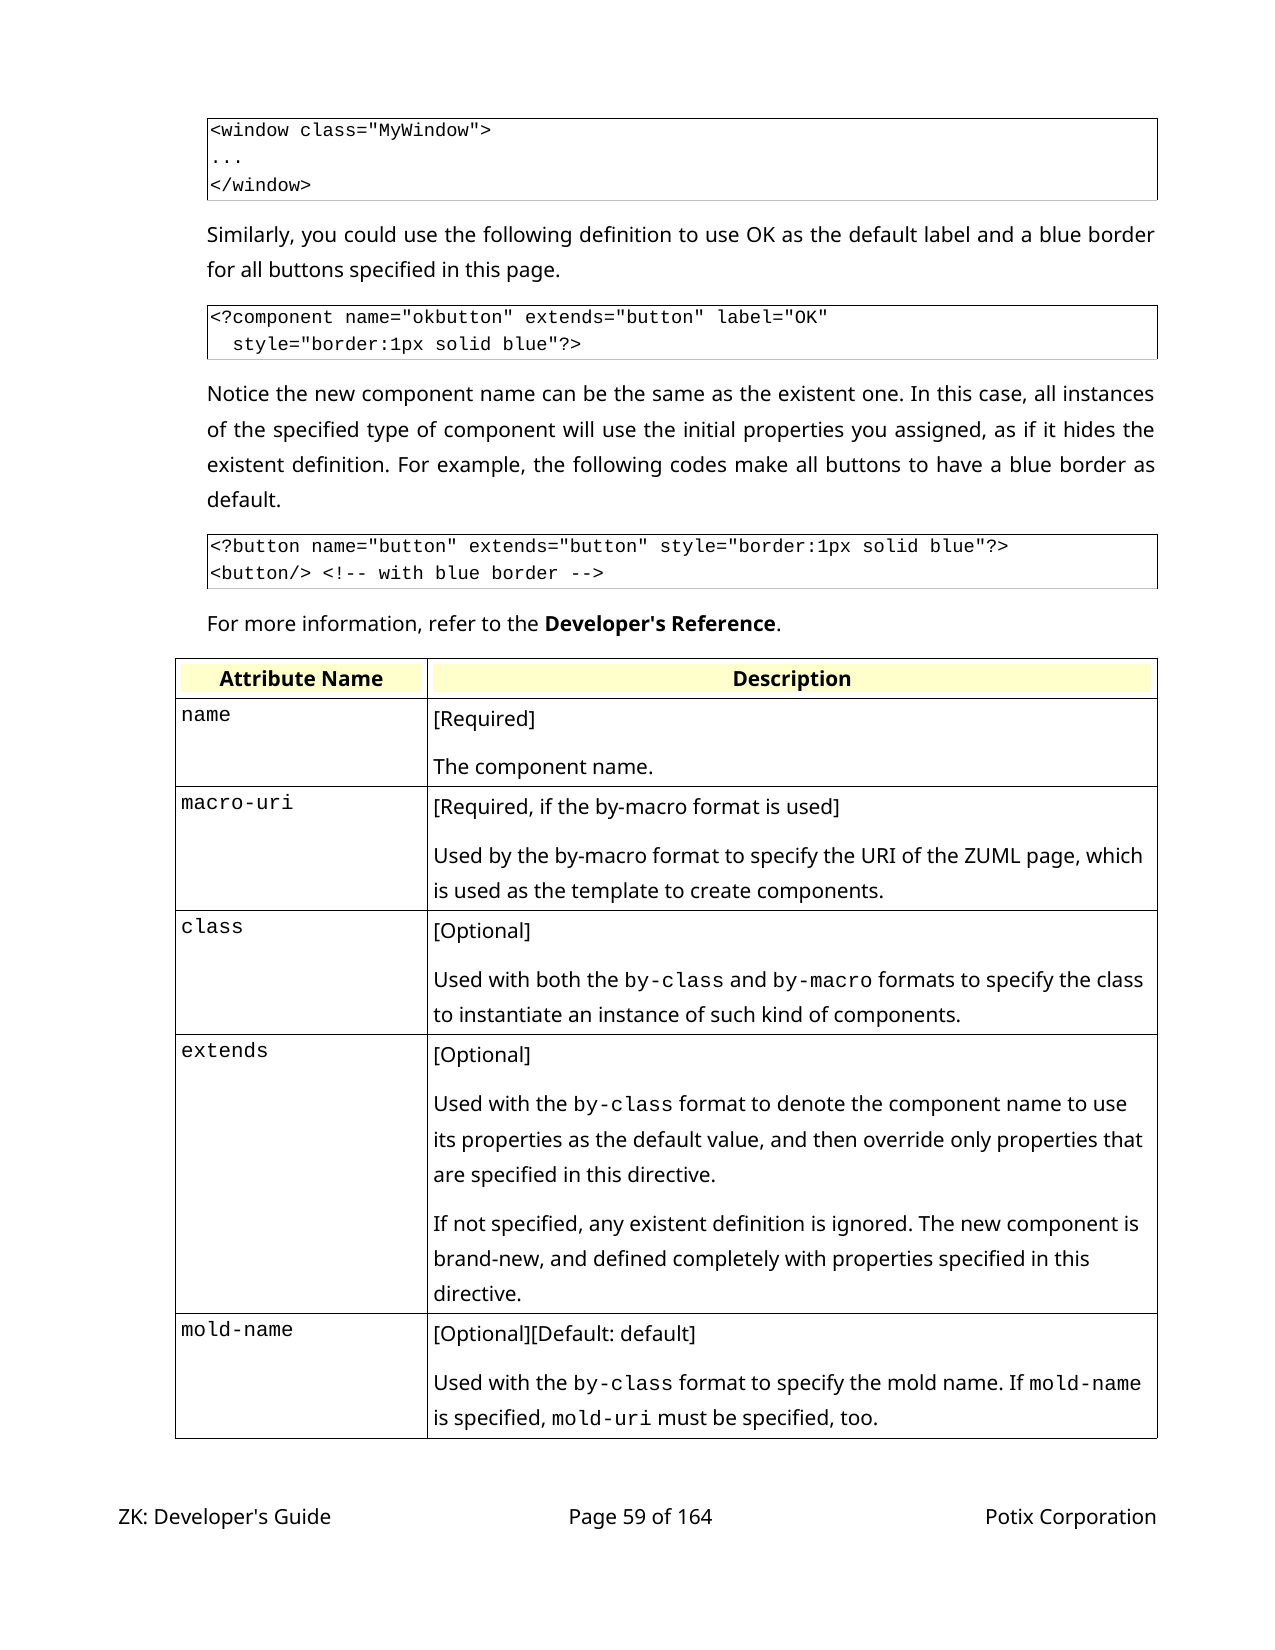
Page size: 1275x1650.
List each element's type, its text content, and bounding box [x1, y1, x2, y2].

text <window class="MyWindow"> [208, 119, 1157, 142]
table_cell [Required, if the by-macro format is used] Used by the by-macro format to specify the URI of the ZUML page, which is used as the template to create components. [428, 787, 1157, 910]
text Similarly, you could use the following definition to use OK as the default label and a blue border for all buttons specified in this page. [207, 220, 1157, 284]
text Notice the new component name can be the same as the existent one. In this case, all instances of the specified type of component will use the initial properties you assigned, as if it hides the existent definition. For example, the following codes make all buttons to have a blue border as default. [207, 379, 1157, 513]
table_header Description [428, 659, 1157, 698]
table_cell mold-name [176, 1314, 427, 1438]
table_cell [Optional][Default: default] Used with the by-class format to specify the mold name. If mold-name is specified, mold-uri must be specified, too. [428, 1314, 1157, 1438]
table_cell name [176, 699, 427, 786]
table_cell macro-uri [176, 787, 427, 910]
table_header Attribute Name [176, 659, 427, 698]
table_cell [Required] The component name. [428, 699, 1157, 786]
text </window> [208, 172, 1157, 200]
text style="border:1px solid blue"?> [208, 332, 1157, 359]
text <?component name="okbutton" extends="button" label="OK" [208, 306, 1157, 329]
table_cell [Optional] Used with the by-class format to denote the component name to use its properties as the default value, and then override only properties that are specified in this directive. If not specified, any existent definition is ignored. The new component is brand-new, and defined completely with properties specified in this directive. [428, 1035, 1157, 1313]
text <button/> <!-- with blue border --> [208, 561, 1157, 588]
table_cell [Optional] Used with both the by-class and by-macro formats to specify the class to instantiate an instance of such kind of components. [428, 911, 1157, 1034]
text ... [208, 145, 1157, 169]
text For more information, refer to the Developer's Reference. [207, 609, 1157, 637]
table_cell extends [176, 1035, 427, 1313]
text <?button name="button" extends="button" style="border:1px solid blue"?> [208, 535, 1157, 558]
table_cell class [176, 911, 427, 1034]
